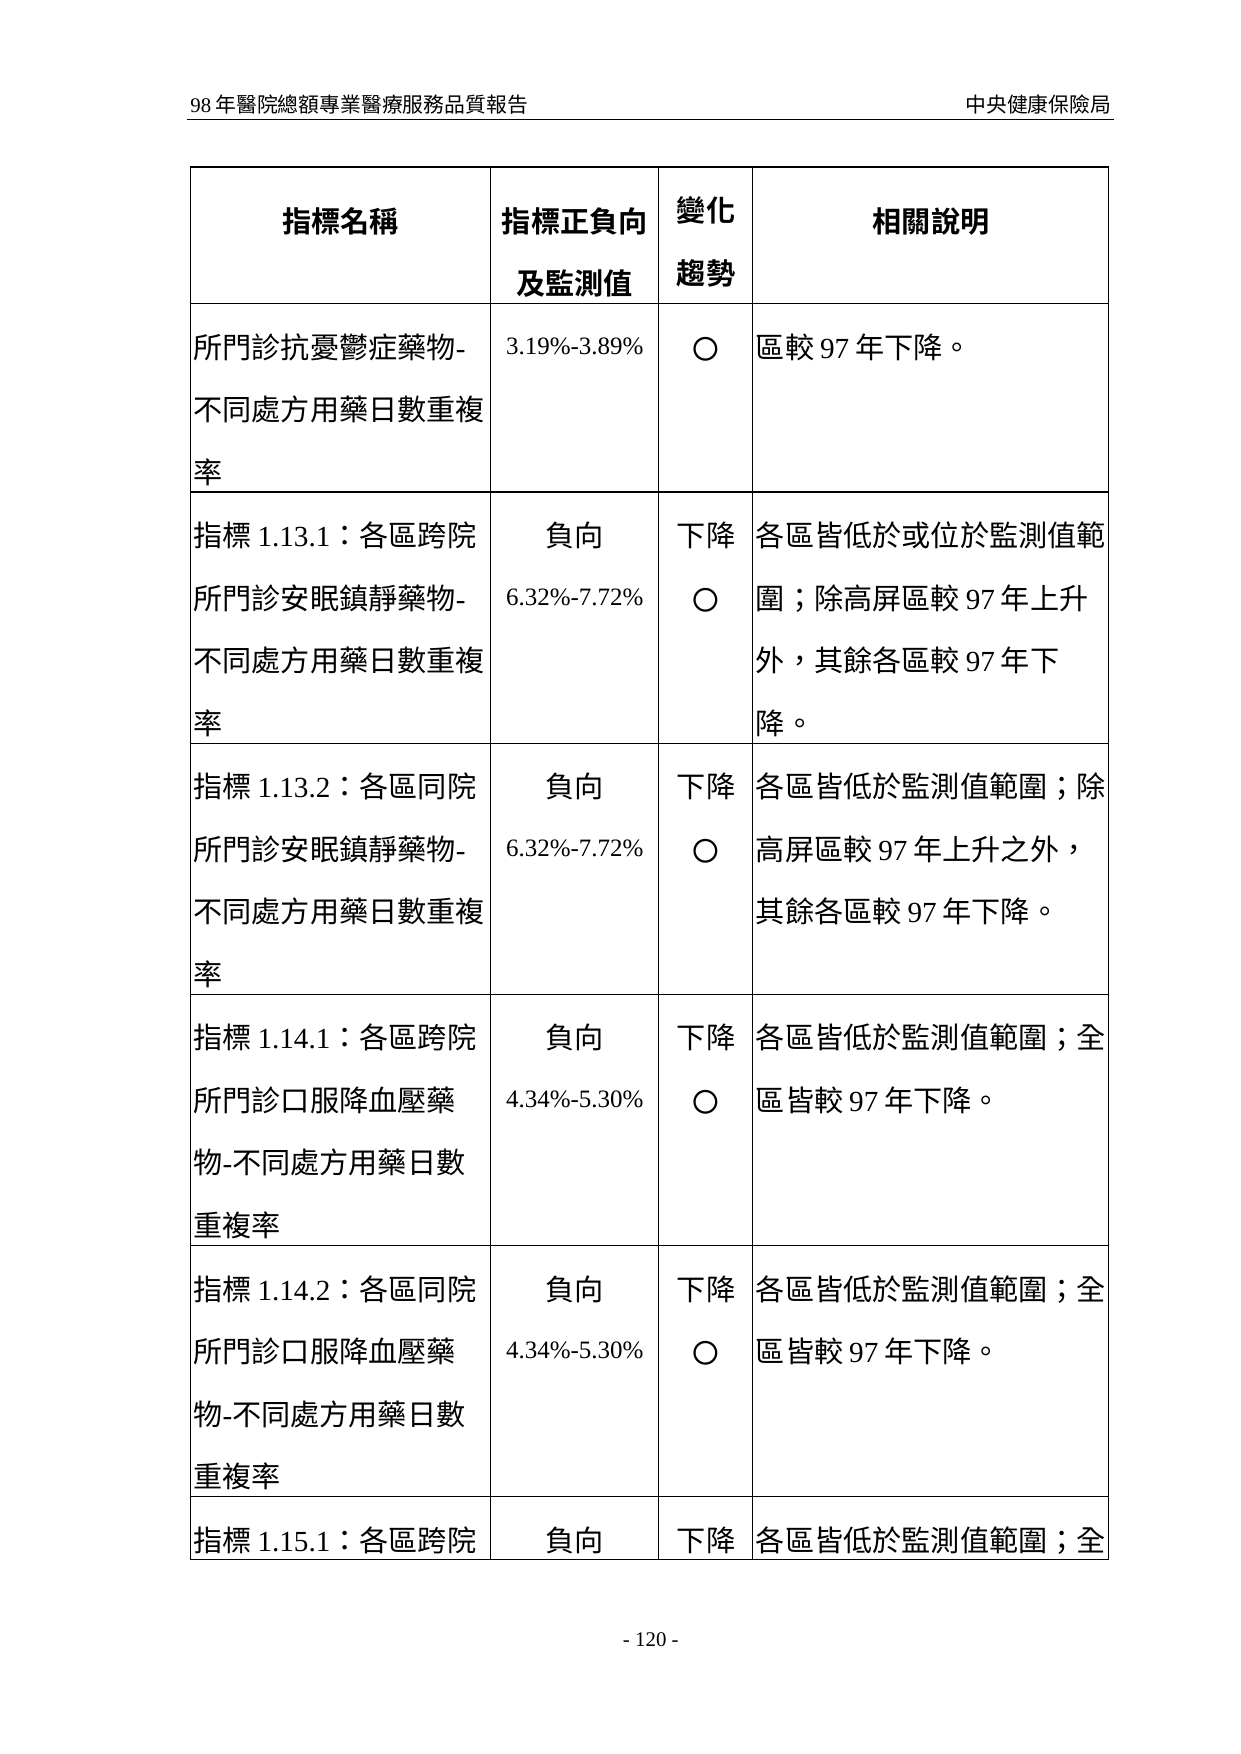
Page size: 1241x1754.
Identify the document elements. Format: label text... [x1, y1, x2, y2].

table_header 指標正負向及監測值 [491, 168, 658, 303]
table_cell 負向 4.34%-5.30% [491, 995, 658, 1244]
table_cell 指標1.15.1：各區跨院 [191, 1497, 490, 1559]
table_cell ○ [659, 304, 752, 491]
table_cell 負向 [491, 1497, 658, 1559]
table_cell 各區皆低於或位於監測值範圍；除高屏區較97年上升外，其餘各區較97年下降。 [753, 493, 1108, 742]
table_header 變化 趨勢 [659, 168, 752, 303]
table_cell 各區皆低於監測值範圍；全區皆較97年下降。 [753, 995, 1108, 1244]
table_header 指標名稱 [191, 168, 490, 303]
table_cell 下降 [659, 1497, 752, 1559]
table_cell 負向 6.32%-7.72% [491, 744, 658, 993]
table_cell 各區皆低於監測值範圍；除高屏區較97年上升之外，其餘各區較97年下降。 [753, 744, 1108, 993]
table_cell 下降 ○ [659, 995, 752, 1244]
table_cell 各區皆低於監測值範圍；全區皆較97年下降。 [753, 1246, 1108, 1496]
table_cell 區較97年下降。 [753, 304, 1108, 491]
table_cell 所門診抗憂鬱症藥物-不同處方用藥日數重複率 [191, 304, 490, 491]
table_header 相關說明 [753, 168, 1108, 303]
table_cell 負向 4.34%-5.30% [491, 1246, 658, 1496]
table_cell 下降 ○ [659, 493, 752, 742]
table_cell 指標1.14.1：各區跨院所門診口服降血壓藥物-不同處方用藥日數重複率 [191, 995, 490, 1244]
table_cell 指標1.14.2：各區同院所門診口服降血壓藥物-不同處方用藥日數重複率 [191, 1246, 490, 1496]
table_cell 各區皆低於監測值範圍；全 [753, 1497, 1108, 1559]
table_cell 指標1.13.1：各區跨院所門診安眠鎮靜藥物-不同處方用藥日數重複率 [191, 493, 490, 742]
table_cell 負向 6.32%-7.72% [491, 493, 658, 742]
table_cell 下降 ○ [659, 744, 752, 993]
table_cell 下降 ○ [659, 1246, 752, 1496]
table_cell 3.19%-3.89% [491, 304, 658, 491]
table_cell 指標1.13.2：各區同院所門診安眠鎮靜藥物-不同處方用藥日數重複率 [191, 744, 490, 993]
